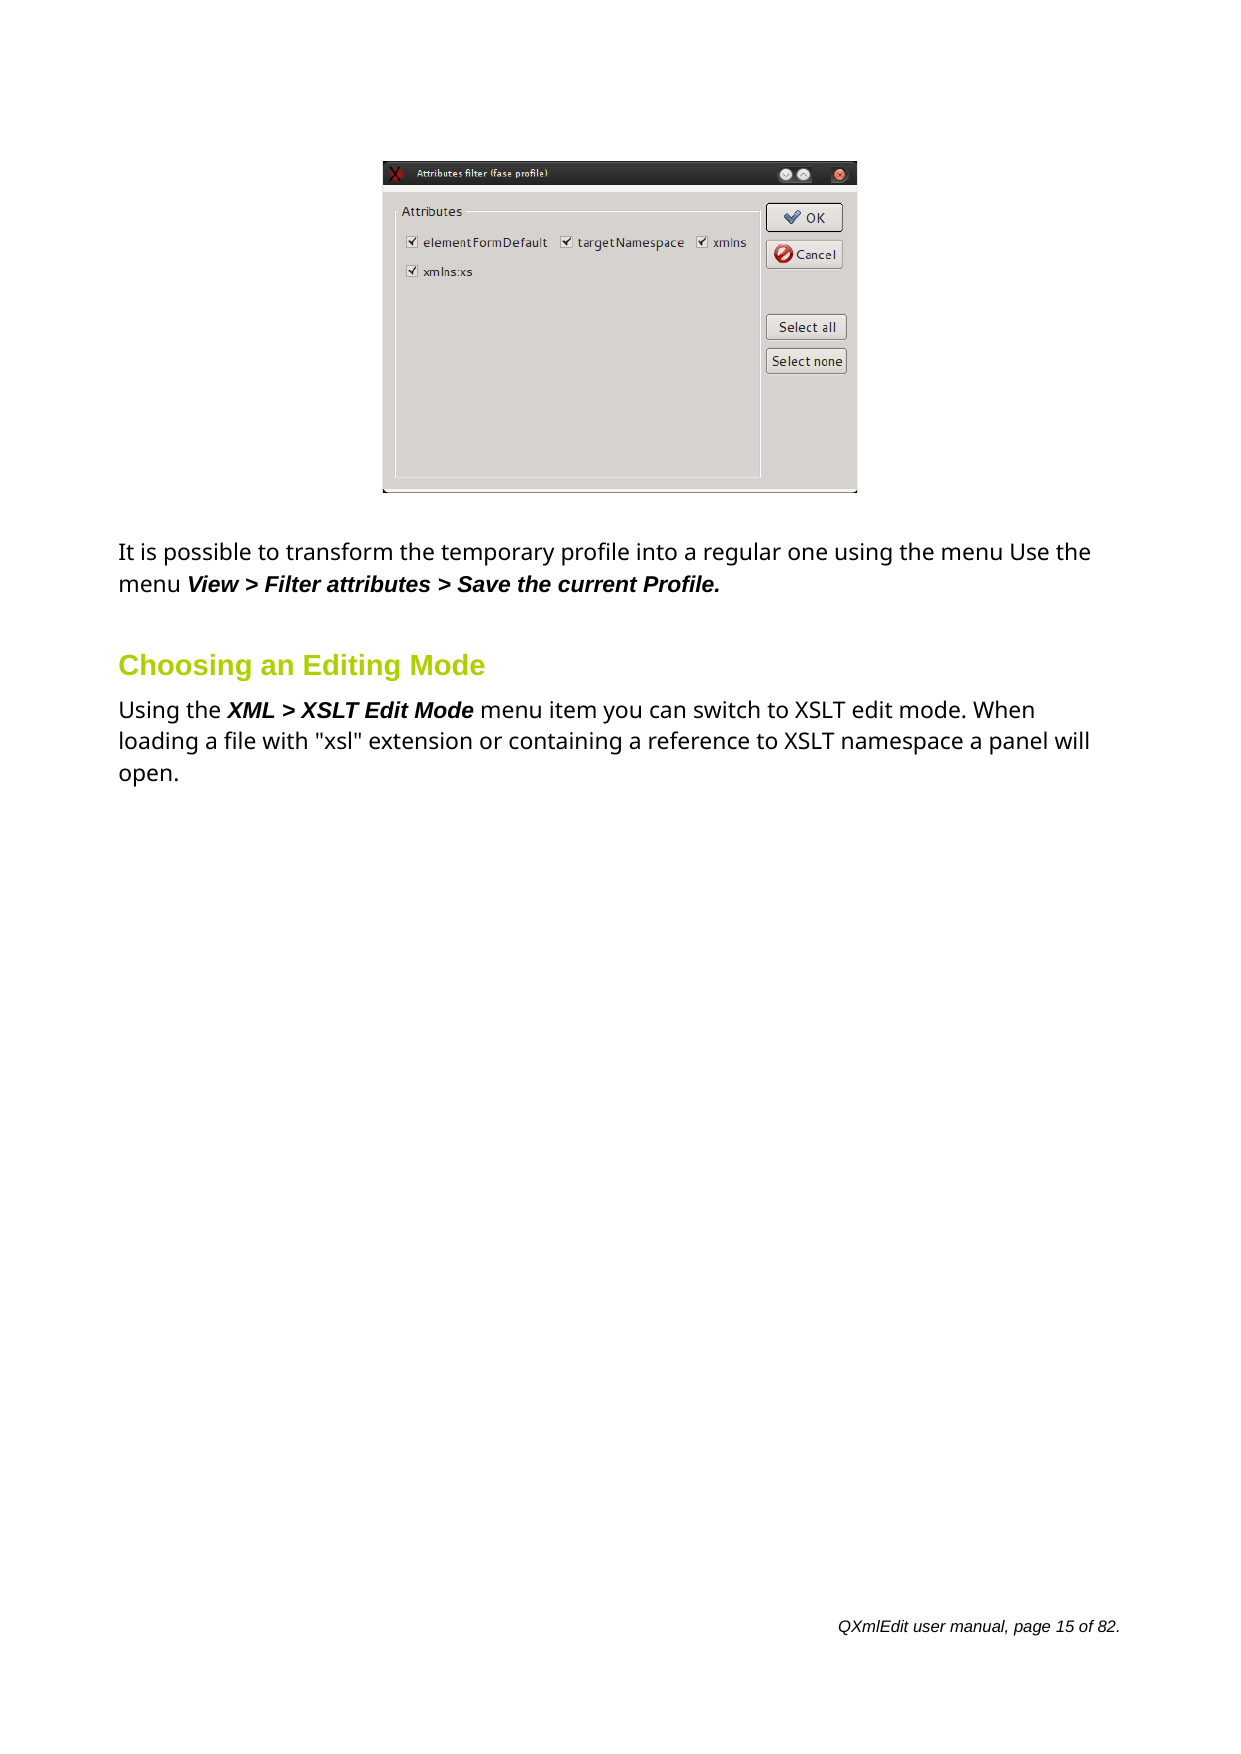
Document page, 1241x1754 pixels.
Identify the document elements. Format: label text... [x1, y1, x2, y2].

picture [382, 161, 858, 493]
subtitle Choosing an Editing Mode [118, 648, 1122, 682]
text Using the XML > XSLT Edit Mode menu item you can switch to XSLT edit mode. When loading a file with "xsl" extension or containing a reference to XSLT namespace a panel will open. [118, 694, 1122, 788]
text It is possible to transform the temporary profile into a regular one using the menu Use the menu View > Filter attributes > Save the current Profile. [118, 536, 1122, 599]
